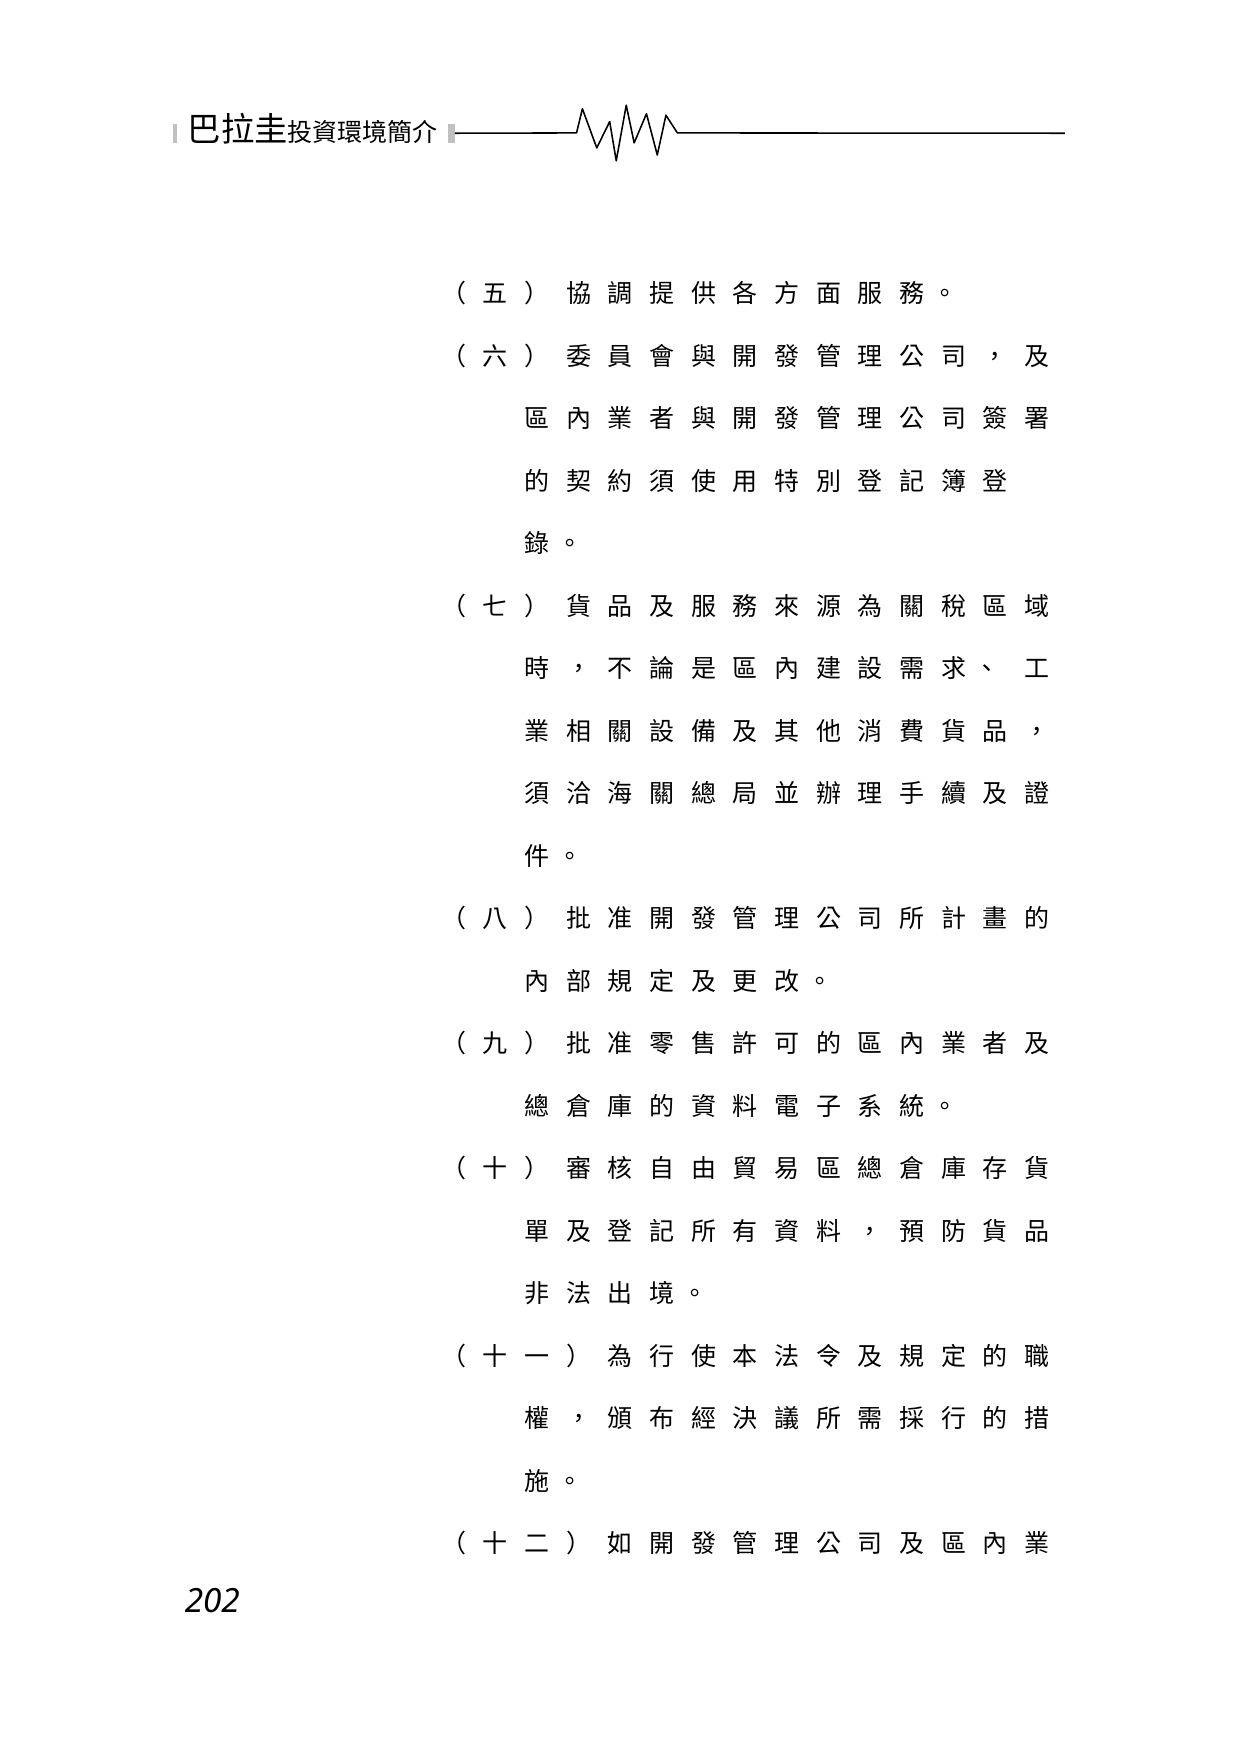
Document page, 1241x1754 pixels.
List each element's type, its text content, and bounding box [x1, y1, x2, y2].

text （五）協調提供各方面服務。 [404, 250, 1058, 313]
text （八）批准開發管理公司所計畫的內部規定及更改。 [404, 875, 1058, 1000]
text （九）批准零售許可的區內業者及總倉庫的資料電子系統。 [404, 1000, 1058, 1125]
text （七）貨品及服務來源為關稅區域時，不論是區內建設需求、工業相關設備及其他消費貨品，須洽海關總局並辦理手續及證件。 [404, 563, 1058, 875]
text （十一）為行使本法令及規定的職權，頒布經決議所需採行的措施。 [404, 1313, 1058, 1500]
text （十二）如開發管理公司及區內業 [404, 1500, 1058, 1563]
text （十）審核自由貿易區總倉庫存貨單及登記所有資料，預防貨品非法出境。 [404, 1125, 1058, 1313]
text （六）委員會與開發管理公司，及區內業者與開發管理公司簽署的契約須使用特別登記簿登錄。 [404, 313, 1058, 563]
